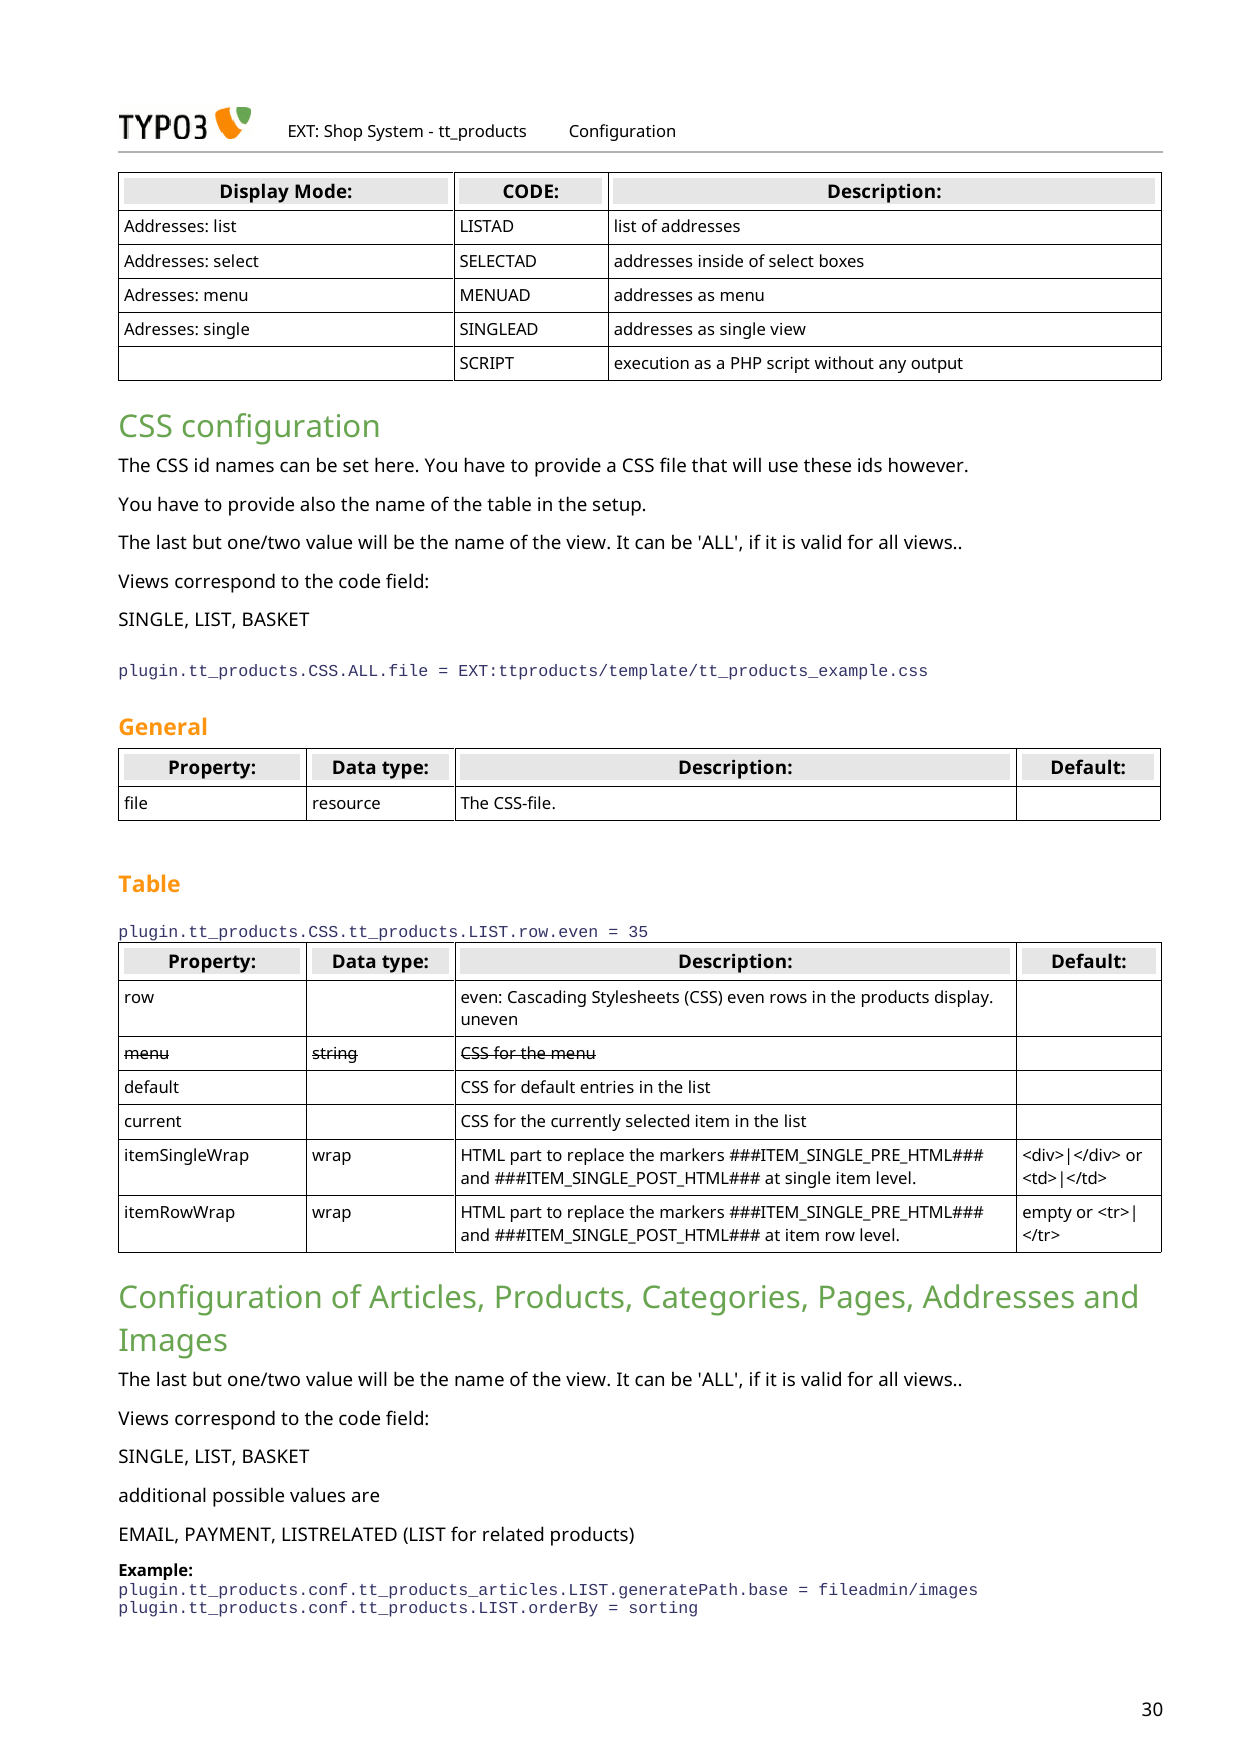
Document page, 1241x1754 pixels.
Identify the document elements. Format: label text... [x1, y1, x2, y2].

text You have to provide also the name of the table in the setup. [118, 491, 1163, 517]
table_cell default [119, 1071, 306, 1104]
table_cell wrap [307, 1196, 454, 1252]
table_cell Addresses: list [119, 211, 453, 244]
table_cell [307, 1105, 454, 1139]
table_header Description: [609, 173, 1161, 210]
table_cell even: Cascading Stylesheets (CSS) even rows in the products display. uneven [456, 981, 1016, 1036]
table_cell wrap [307, 1140, 454, 1195]
table_cell LISTAD [455, 211, 608, 244]
table_cell addresses as single view [609, 313, 1161, 346]
table_cell SCRIPT [455, 347, 608, 380]
table_cell The CSS-file. [456, 787, 1016, 820]
table_cell Addresses: select [119, 245, 453, 278]
table_cell CSS for the menu [456, 1037, 1016, 1070]
table_cell [1017, 787, 1160, 820]
table_cell file [119, 787, 306, 820]
table_header CODE: [455, 173, 608, 210]
table_cell HTML part to replace the markers ###ITEM_SINGLE_PRE_HTML### and ###ITEM_SINGLE_POST_HTML### at item row level. [456, 1196, 1016, 1252]
text Example: [118, 1559, 1163, 1582]
table_cell row [119, 981, 306, 1036]
table_cell list of addresses [609, 211, 1161, 244]
table_cell itemRowWrap [119, 1196, 306, 1252]
table_cell SELECTAD [455, 245, 608, 278]
text plugin.tt_products.CSS.tt_products.LIST.row.even = 35 [118, 924, 1163, 942]
text EMAIL, PAYMENT, LISTRELATED (LIST for related products) [118, 1521, 1163, 1547]
table_cell execution as a PHP script without any output [609, 347, 1161, 380]
table_cell addresses as menu [609, 279, 1161, 312]
table_cell [1017, 981, 1161, 1036]
text plugin.tt_products.conf.tt_products_articles.LIST.generatePath.base = fileadmin/images [118, 1582, 1163, 1600]
table_cell string [307, 1037, 454, 1070]
text Views correspond to the code field: [118, 1405, 1163, 1431]
text additional possible values are [118, 1482, 1163, 1508]
table_header Property: [119, 943, 306, 980]
text SINGLE, LIST, BASKET [118, 1443, 1163, 1469]
table_header Default: [1017, 749, 1160, 786]
table_header Description: [456, 943, 1016, 980]
table_header Property: [119, 749, 306, 786]
text The CSS id names can be set here. You have to provide a CSS file that will use these ids however. [118, 452, 1163, 478]
table_cell addresses inside of select boxes [609, 245, 1161, 278]
table_header Data type: [307, 943, 454, 980]
subtitle CSS configuration [118, 404, 1163, 446]
table_cell resource [307, 787, 454, 820]
text The last but one/two value will be the name of the view. It can be 'ALL', if it is valid for all views.. [118, 1366, 1163, 1392]
subtitle Table [118, 868, 1163, 899]
subtitle Configuration of Articles, Products, Categories, Pages, Addresses and Images [118, 1275, 1163, 1360]
table_cell empty or <tr>|</tr> [1017, 1196, 1161, 1252]
table_cell SINGLEAD [455, 313, 608, 346]
table_cell Adresses: menu [119, 279, 453, 312]
text plugin.tt_products.conf.tt_products.LIST.orderBy = sorting [118, 1600, 1163, 1619]
table_cell itemSingleWrap [119, 1140, 306, 1195]
table_cell [307, 1071, 454, 1104]
table_header Default: [1017, 943, 1161, 980]
table_cell current [119, 1105, 306, 1139]
table_cell menu [119, 1037, 306, 1070]
table_cell CSS for default entries in the list [456, 1071, 1016, 1104]
table_cell [1017, 1105, 1161, 1139]
table_cell MENUAD [455, 279, 608, 312]
table_header Data type: [307, 749, 454, 786]
text Views correspond to the code field: [118, 568, 1163, 594]
table_cell HTML part to replace the markers ###ITEM_SINGLE_PRE_HTML### and ###ITEM_SINGLE_POST_HTML### at single item level. [456, 1140, 1016, 1195]
table_cell [307, 981, 454, 1036]
table_header Description: [456, 749, 1016, 786]
text The last but one/two value will be the name of the view. It can be 'ALL', if it is valid for all views.. [118, 529, 1163, 555]
table_cell CSS for the currently selected item in the list [456, 1105, 1016, 1139]
text SINGLE, LIST, BASKET [118, 606, 1163, 632]
table_cell Adresses: single [119, 313, 453, 346]
table_cell [1017, 1071, 1161, 1104]
table_cell [119, 347, 453, 380]
table_header Display Mode: [119, 173, 453, 210]
picture [118, 106, 254, 139]
table_cell <div>|</div> or <td>|</td> [1017, 1140, 1161, 1195]
text plugin.tt_products.CSS.ALL.file = EXT:ttproducts/template/tt_products_example.css [118, 663, 1163, 682]
table_cell [1017, 1037, 1161, 1070]
subtitle General [118, 711, 1163, 742]
